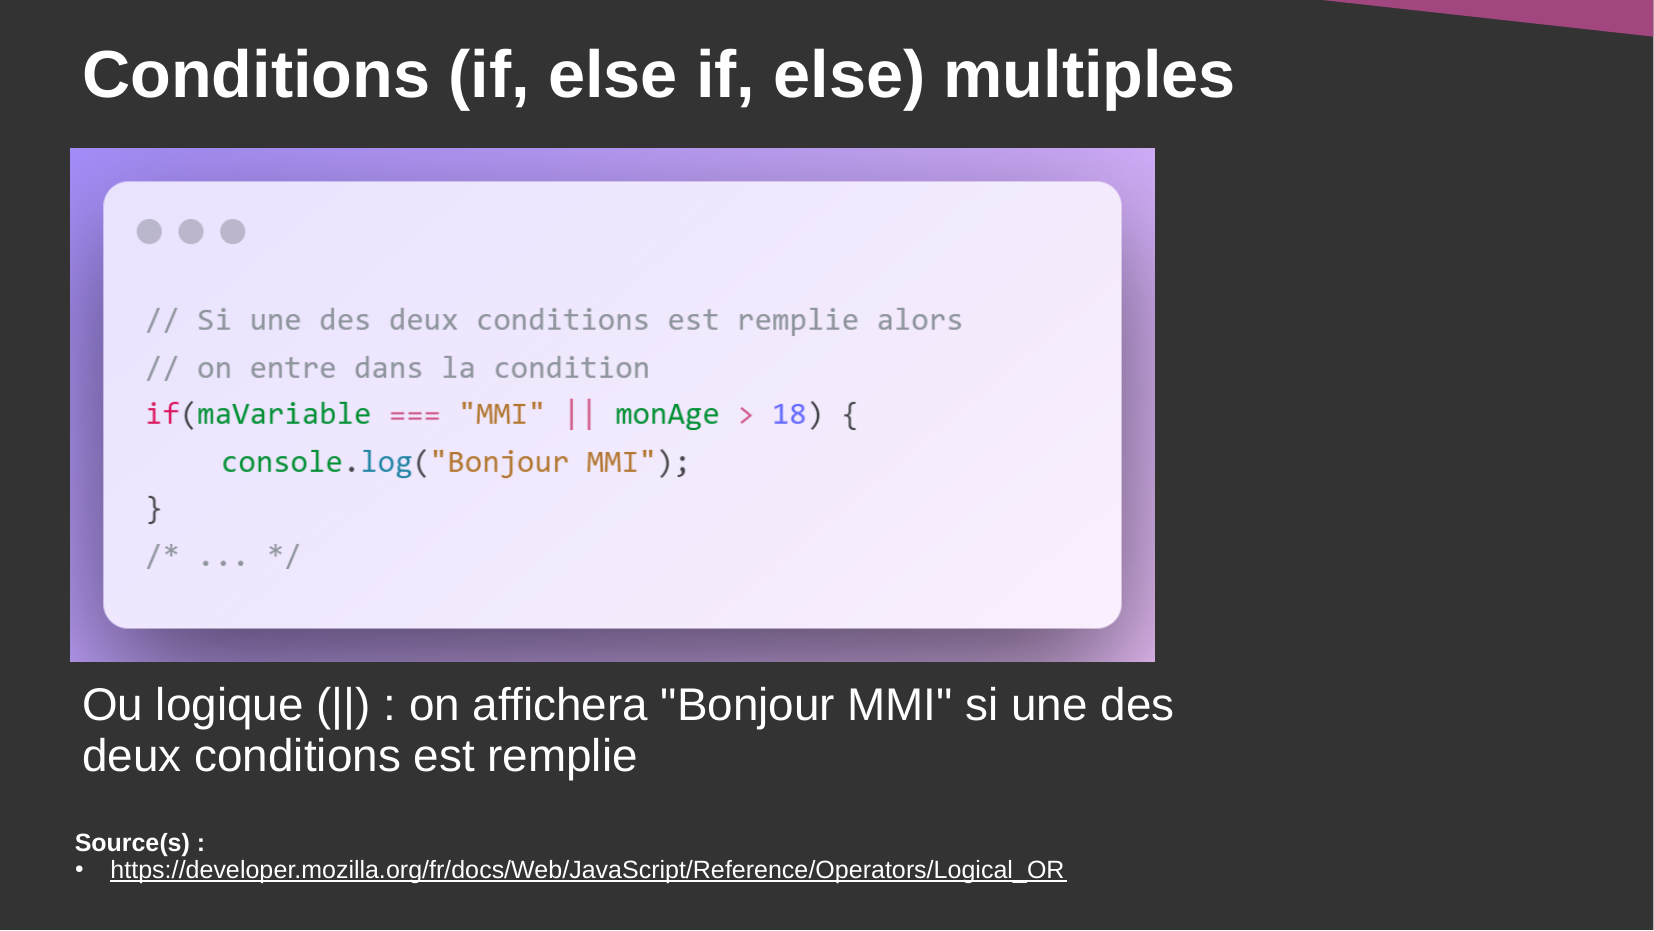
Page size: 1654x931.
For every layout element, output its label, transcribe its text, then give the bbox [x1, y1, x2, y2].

text_box Source(s) : https://developer.mozilla.org/fr/docs/Web/JavaScript/Reference/Operators/Logical_OR [60, 820, 1583, 892]
title Ou logique (||) : on affichera "Bonjour MMI" si une des deux conditions est remplie [82, 679, 1193, 782]
picture [70, 148, 1155, 662]
title Conditions (if, else if, else) multiples [82, 37, 1571, 114]
text_box [1322, 0, 1654, 37]
